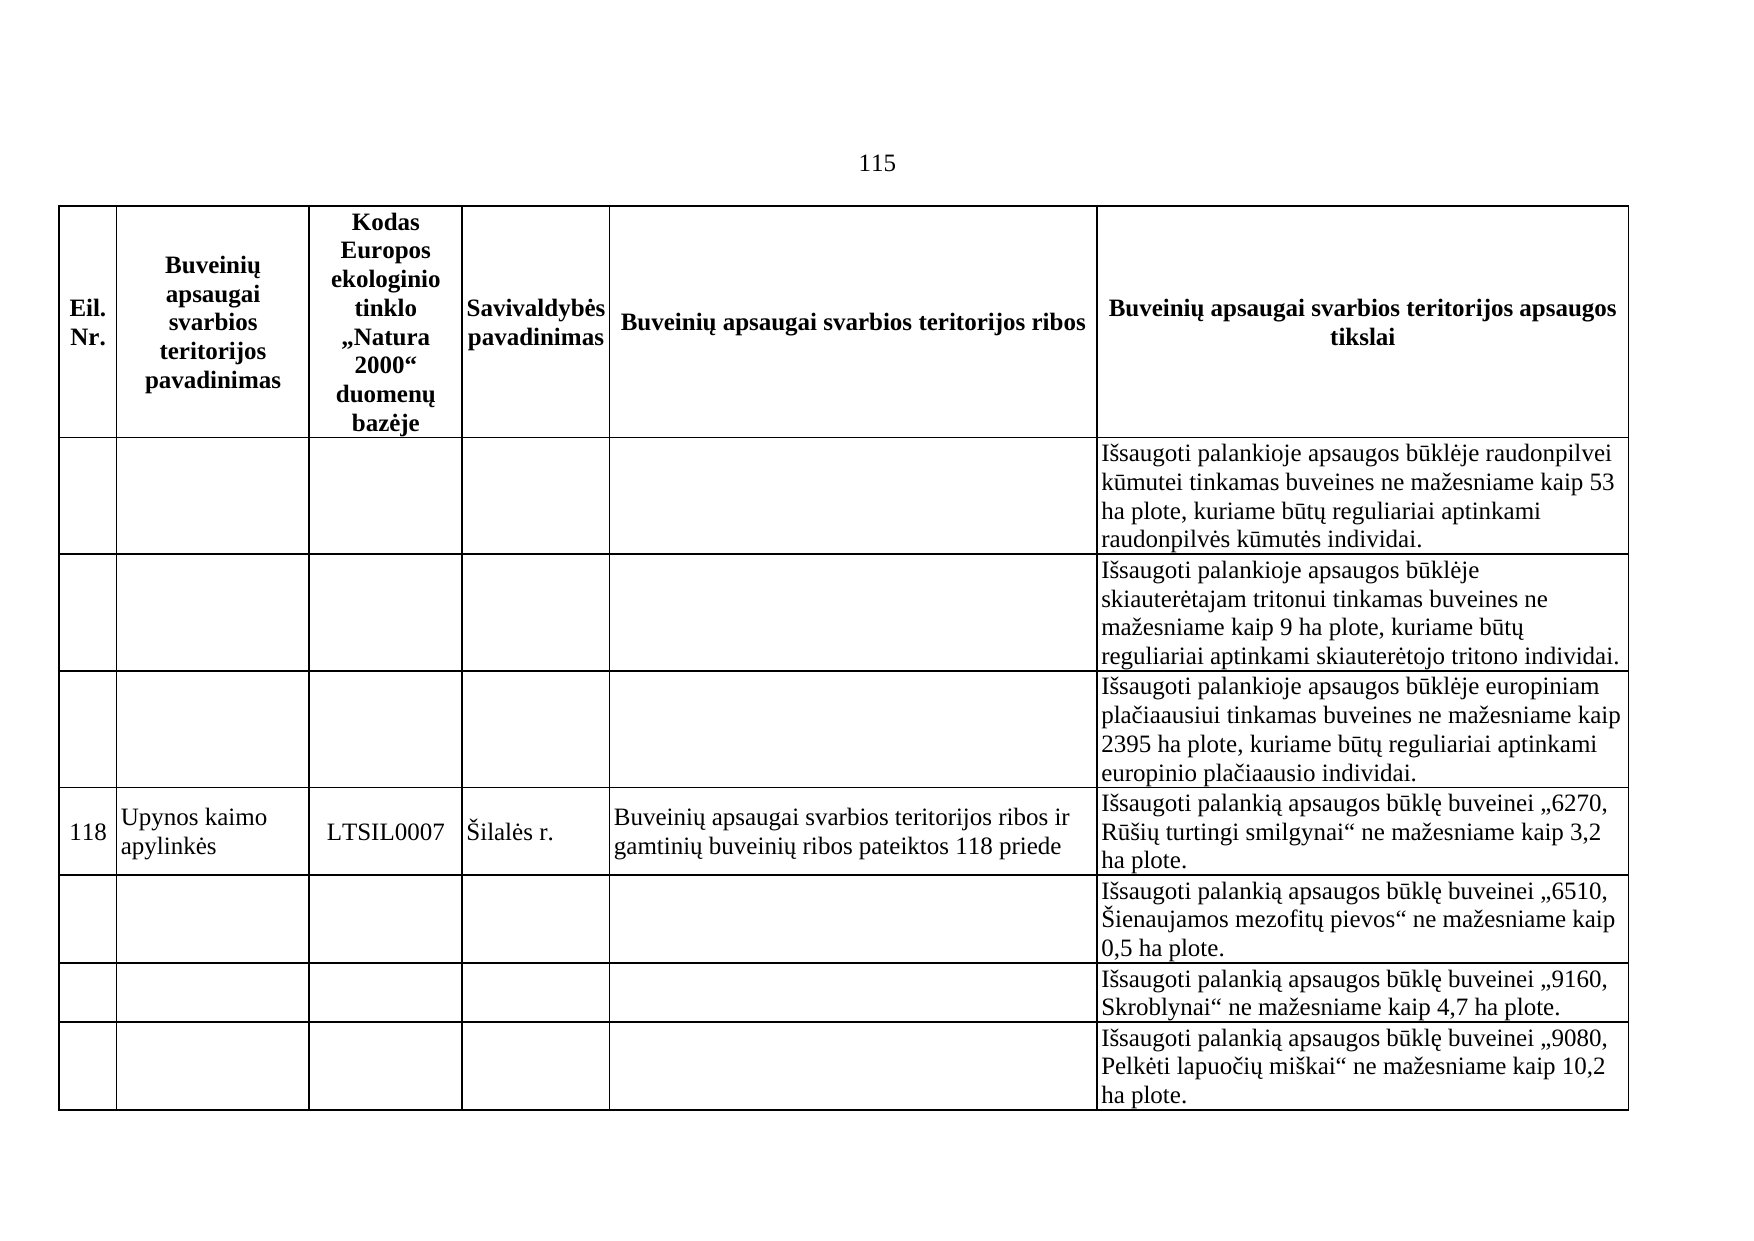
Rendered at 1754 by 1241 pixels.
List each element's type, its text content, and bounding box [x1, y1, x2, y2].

table_cell [117, 876, 308, 962]
table_cell [463, 876, 609, 962]
table_cell [310, 438, 461, 553]
table_cell Išsaugoti palankią apsaugos būklę buveinei „6270, Rūšių turtingi smilgynai“ ne mažesniame kaip 3,2 ha plote. [1098, 788, 1628, 874]
table_cell [463, 438, 609, 553]
table_cell [463, 555, 609, 670]
table_cell [60, 1023, 116, 1109]
table_header Kodas Europos ekologinio tinklo „Natura 2000“ duomenų bazėje [310, 207, 461, 437]
table_cell [463, 1023, 609, 1109]
table_cell Upynos kaimo apylinkės [117, 788, 308, 874]
table_cell [117, 1023, 308, 1109]
table_cell [60, 438, 116, 553]
table_cell [117, 438, 308, 553]
table_cell [463, 964, 609, 1021]
table_cell LTSIL0007 [310, 788, 461, 874]
table_cell [117, 555, 308, 670]
table_header Savivaldybės pavadinimas [463, 207, 609, 437]
table_cell [610, 672, 1096, 786]
table_cell Šilalės r. [463, 788, 609, 874]
table_cell [60, 876, 116, 962]
table_cell [463, 672, 609, 786]
table_cell Išsaugoti palankioje apsaugos būklėje raudonpilvei kūmutei tinkamas buveines ne mažesniame kaip 53 ha plote, kuriame būtų reguliariai aptinkami raudonpilvės kūmutės individai. [1098, 438, 1628, 553]
table_cell Išsaugoti palankią apsaugos būklę buveinei „9080, Pelkėti lapuočių miškai“ ne mažesniame kaip 10,2 ha plote. [1098, 1023, 1628, 1109]
table_cell [117, 964, 308, 1021]
table_cell Išsaugoti palankioje apsaugos būklėje skiauterėtajam tritonui tinkamas buveines ne mažesniame kaip 9 ha plote, kuriame būtų reguliariai aptinkami skiauterėtojo tritono individai. [1098, 555, 1628, 670]
table_cell [310, 964, 461, 1021]
table_cell Išsaugoti palankią apsaugos būklę buveinei „9160, Skroblynai“ ne mažesniame kaip 4,7 ha plote. [1098, 964, 1628, 1021]
table_cell 118 [60, 788, 116, 874]
table_cell [610, 555, 1096, 670]
table_cell [610, 438, 1096, 553]
table_cell [610, 876, 1096, 962]
table_cell [610, 964, 1096, 1021]
table_header Buveinių apsaugai svarbios teritorijos pavadinimas [117, 207, 308, 437]
table_header Eil. Nr. [60, 207, 116, 437]
table_cell [60, 964, 116, 1021]
table_cell [310, 555, 461, 670]
table_cell [310, 672, 461, 786]
table_header Buveinių apsaugai svarbios teritorijos ribos [610, 207, 1096, 437]
table_cell Išsaugoti palankioje apsaugos būklėje europiniam plačiaausiui tinkamas buveines ne mažesniame kaip 2395 ha plote, kuriame būtų reguliariai aptinkami europinio plačiaausio individai. [1098, 672, 1628, 786]
table_cell [610, 1023, 1096, 1109]
table_cell [117, 672, 308, 786]
table_header Buveinių apsaugai svarbios teritorijos apsaugos tikslai [1098, 207, 1628, 437]
table_cell [60, 672, 116, 786]
table_cell [310, 1023, 461, 1109]
table_cell Išsaugoti palankią apsaugos būklę buveinei „6510, Šienaujamos mezofitų pievos“ ne mažesniame kaip 0,5 ha plote. [1098, 876, 1628, 962]
table_cell [60, 555, 116, 670]
table_cell Buveinių apsaugai svarbios teritorijos ribos ir gamtinių buveinių ribos pateiktos 118 priede [610, 788, 1096, 874]
table_cell [310, 876, 461, 962]
